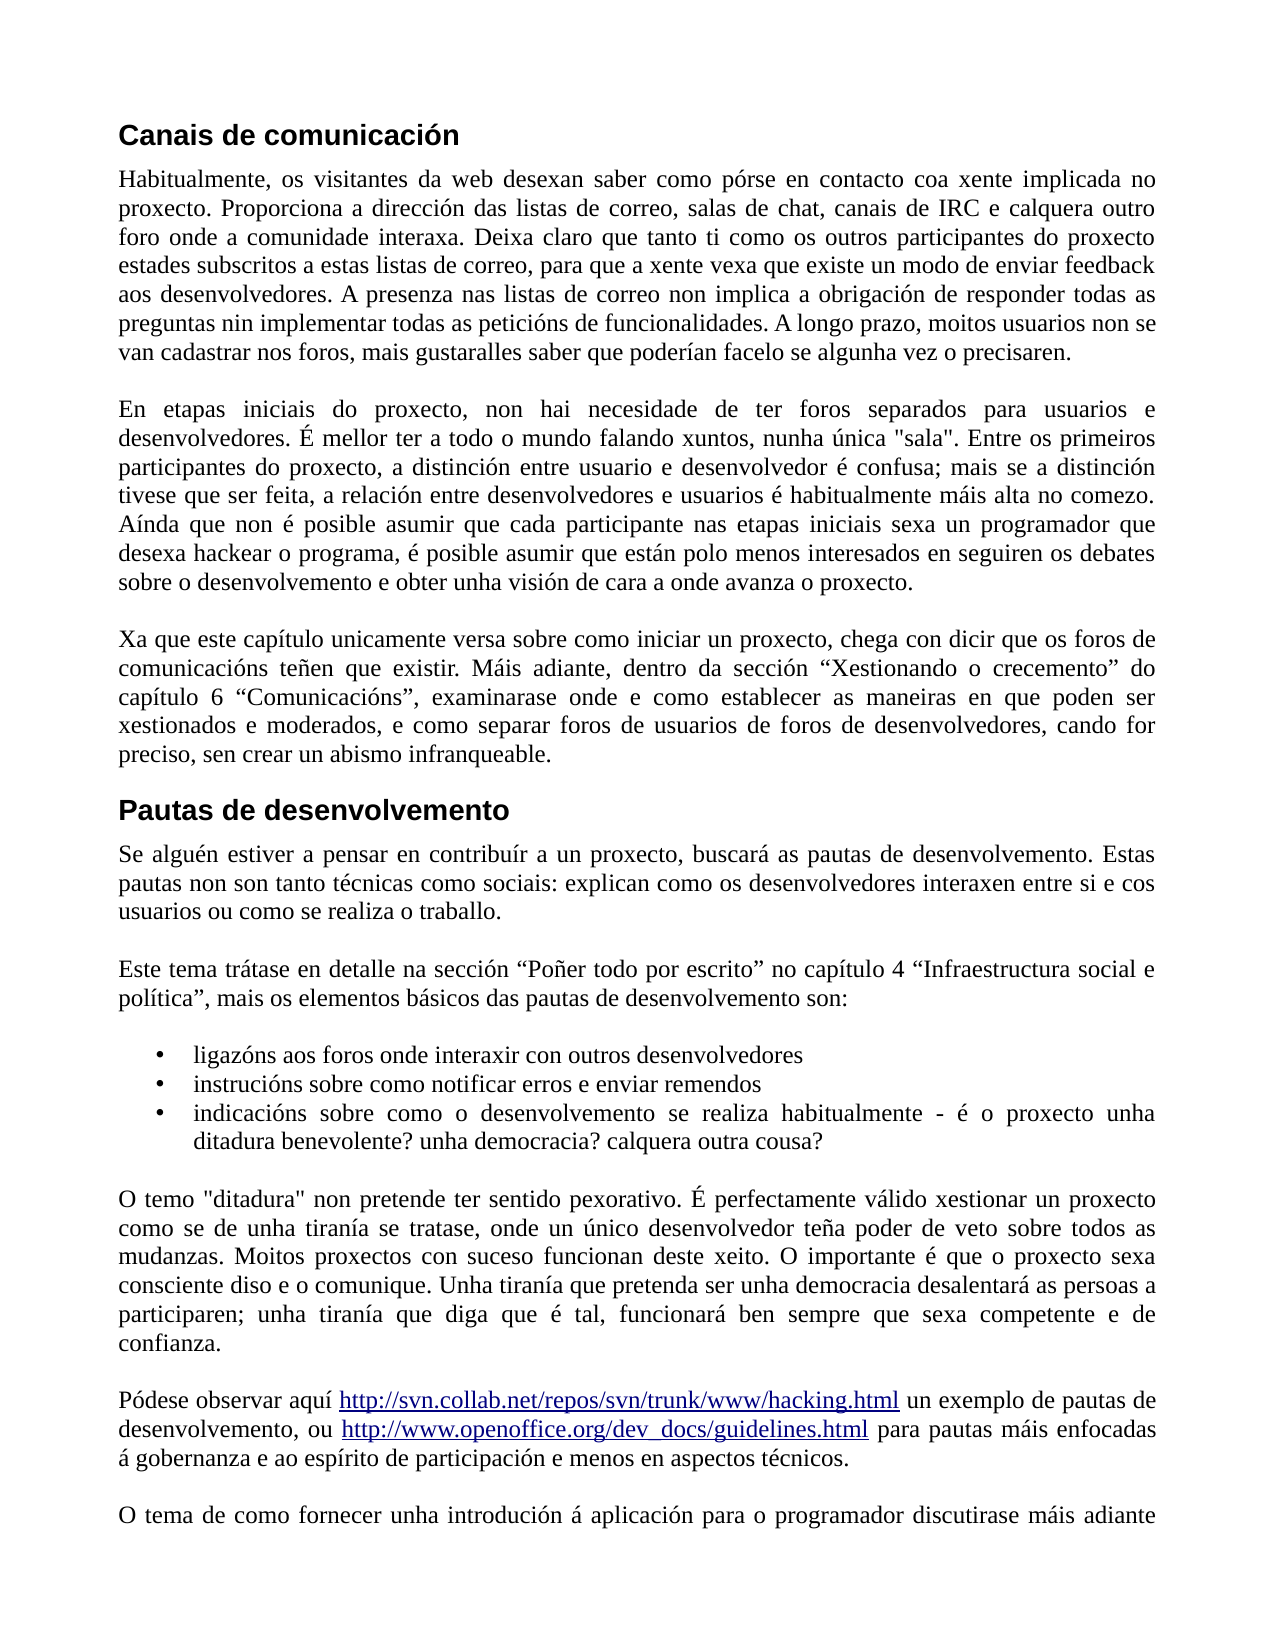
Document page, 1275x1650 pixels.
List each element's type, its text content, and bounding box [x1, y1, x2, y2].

list indicacións sobre como o desenvolvemento se realiza habitualmente - é o proxecto unha ditadura benevolente? unha democracia? calquera outra cousa? [156, 1098, 1157, 1155]
text Xa que este capítulo unicamente versa sobre como iniciar un proxecto, chega con dicir que os foros de comunicacións teñen que existir. Máis adiante, dentro da sección “Xestionando o crecemento” do capítulo 6 “Comunicacións”, examinarase onde e como establecer as maneiras en que poden ser xestionados e moderados, e como separar foros de usuarios de foros de desenvolvedores, cando for preciso, sen crear un abismo infranqueable. [118, 624, 1157, 768]
subtitle Canais de comunicación [118, 118, 1157, 152]
text O tema de como fornecer unha introdución á aplicación para o programador discutirase máis adiante [118, 1500, 1157, 1529]
text Se alguén estiver a pensar en contribuír a un proxecto, buscará as pautas de desenvolvemento. Estas pautas non son tanto técnicas como sociais: explican como os desenvolvedores interaxen entre si e cos usuarios ou como se realiza o traballo. [118, 839, 1157, 925]
text O temo "ditadura" non pretende ter sentido pexorativo. É perfectamente válido xestionar un proxecto como se de unha tiranía se tratase, onde un único desenvolvedor teña poder de veto sobre todos as mudanzas. Moitos proxectos con suceso funcionan deste xeito. O importante é que o proxecto sexa consciente diso e o comunique. Unha tiranía que pretenda ser unha democracia desalentará as persoas a participaren; unha tiranía que diga que é tal, funcionará ben sempre que sexa competente e de confianza. [118, 1184, 1157, 1356]
text Habitualmente, os visitantes da web desexan saber como pórse en contacto coa xente implicada no proxecto. Proporciona a dirección das listas de correo, salas de chat, canais de IRC e calquera outro foro onde a comunidade interaxa. Deixa claro que tanto ti como os outros participantes do proxecto estades subscritos a estas listas de correo, para que a xente vexa que existe un modo de enviar feedback aos desenvolvedores. A presenza nas listas de correo non implica a obrigación de responder todas as preguntas nin implementar todas as peticións de funcionalidades. A longo prazo, moitos usuarios non se van cadastrar nos foros, mais gustaralles saber que poderían facelo se algunha vez o precisaren. [118, 164, 1157, 365]
list ligazóns aos foros onde interaxir con outros desenvolvedores [156, 1040, 1157, 1069]
list instrucións sobre como notificar erros e enviar remendos [156, 1069, 1157, 1098]
subtitle Pautas de desenvolvemento [118, 793, 1157, 826]
text En etapas iniciais do proxecto, non hai necesidade de ter foros separados para usuarios e desenvolvedores. É mellor ter a todo o mundo falando xuntos, nunha única "sala". Entre os primeiros participantes do proxecto, a distinción entre usuario e desenvolvedor é confusa; mais se a distinción tivese que ser feita, a relación entre desenvolvedores e usuarios é habitualmente máis alta no comezo. Aínda que non é posible asumir que cada participante nas etapas iniciais sexa un programador que desexa hackear o programa, é posible asumir que están polo menos interesados en seguiren os debates sobre o desenvolvemento e obter unha visión de cara a onde avanza o proxecto. [118, 394, 1157, 595]
text Pódese observar aquí http://svn.collab.net/repos/svn/trunk/www/hacking.html un exemplo de pautas de desenvolvemento, ou http://www.openoffice.org/dev_docs/guidelines.html para pautas máis enfocadas á gobernanza e ao espírito de participación e menos en aspectos técnicos. [118, 1385, 1157, 1471]
text Este tema trátase en detalle na sección “Poñer todo por escrito” no capítulo 4 “Infraestructura social e política”, mais os elementos básicos das pautas de desenvolvemento son: [118, 954, 1157, 1011]
